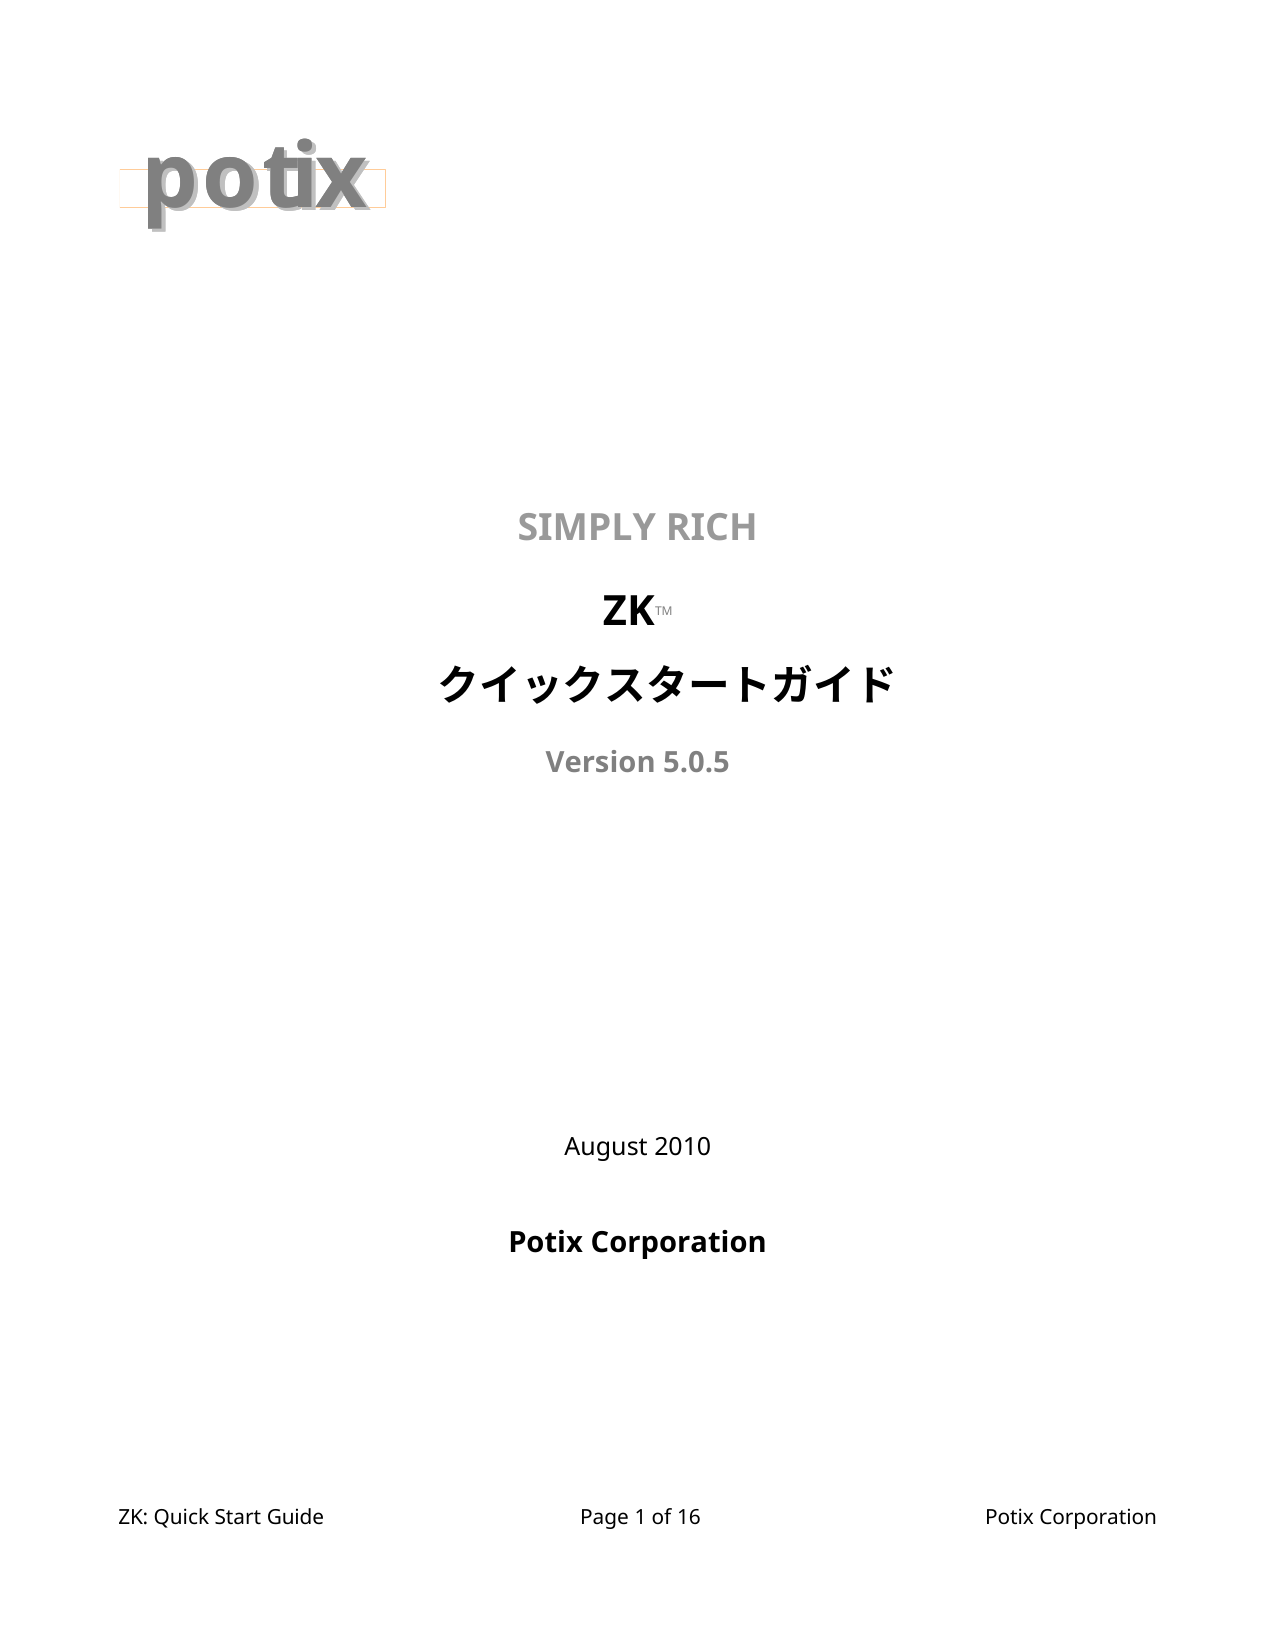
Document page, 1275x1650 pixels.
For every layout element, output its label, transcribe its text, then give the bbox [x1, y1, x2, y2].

title クイックスタートガイド [177, 652, 1157, 712]
text Potix Corporation [118, 1221, 1157, 1261]
text SIMPLY RICH [118, 500, 1157, 551]
subtitle Version 5.0.5 [118, 742, 1157, 781]
text August 2010 [118, 1128, 1157, 1162]
text ZKTM [118, 580, 1157, 637]
